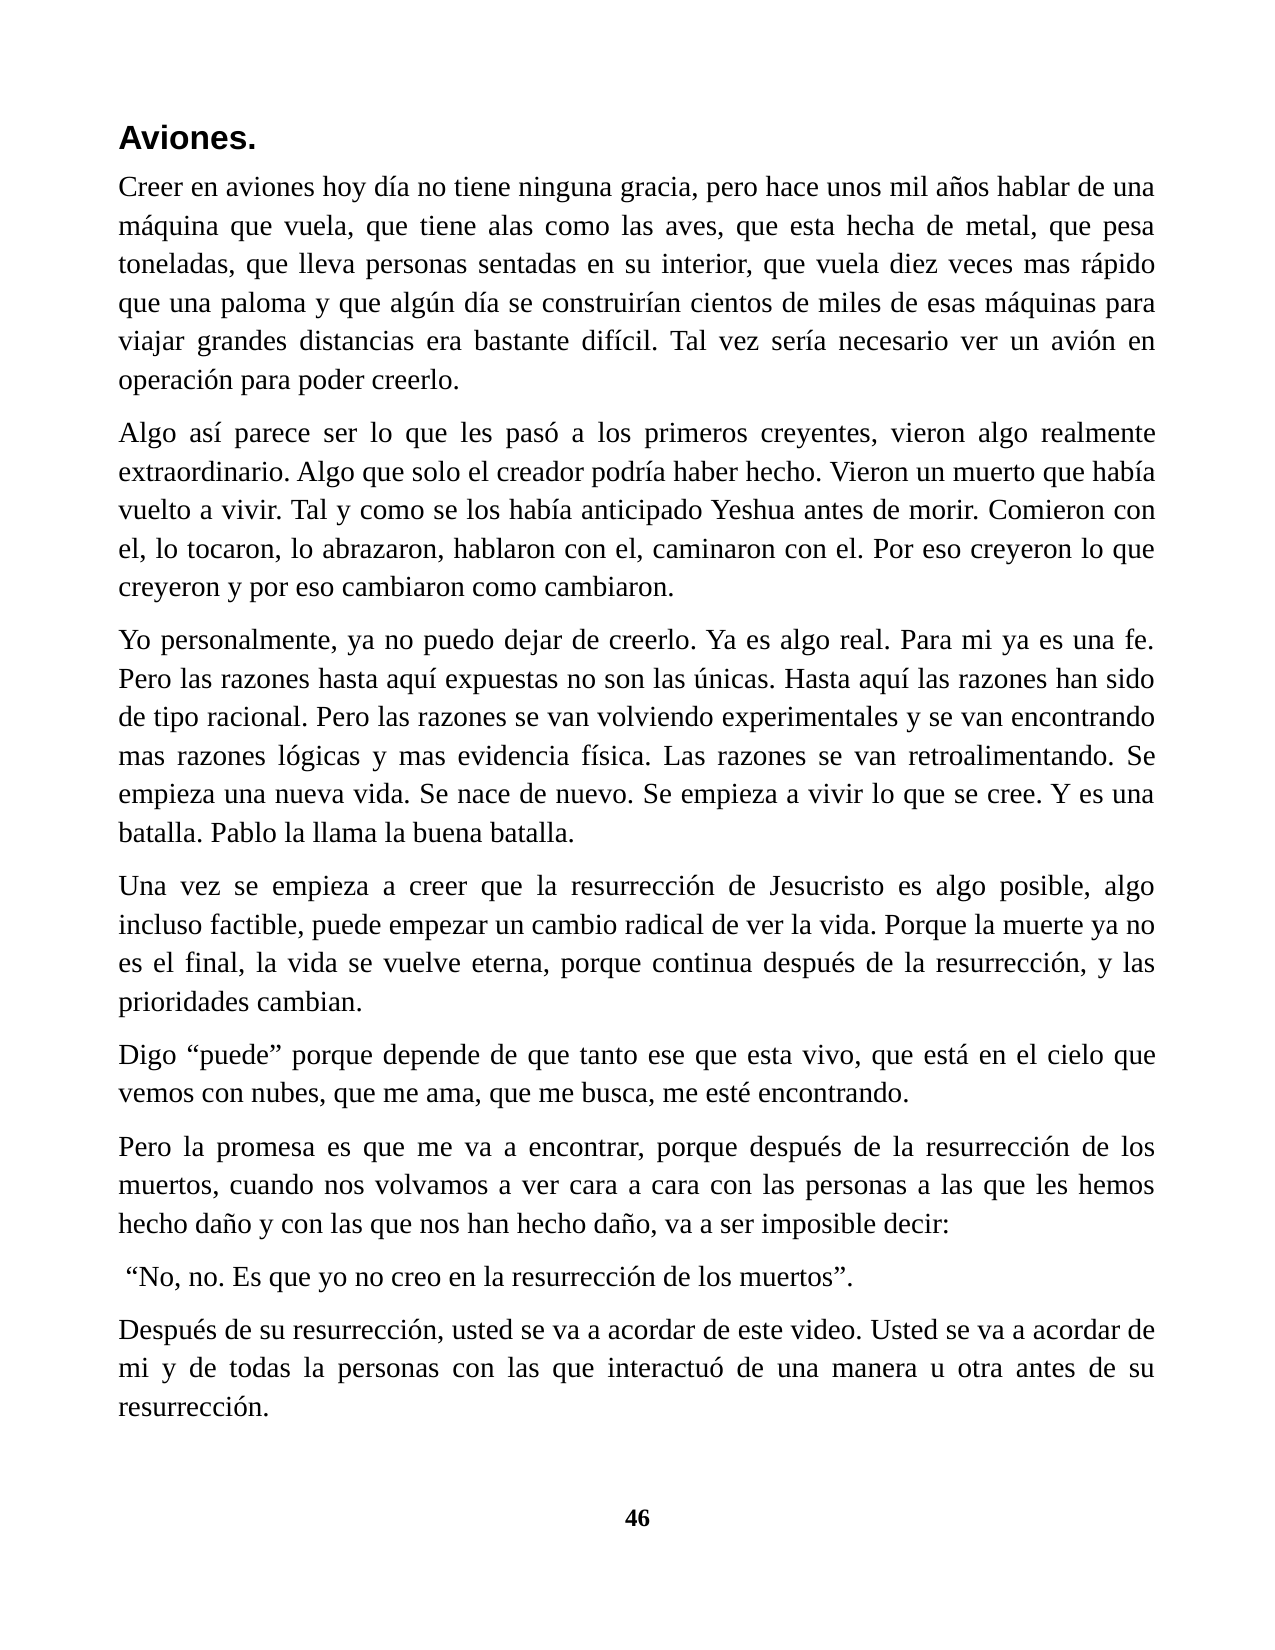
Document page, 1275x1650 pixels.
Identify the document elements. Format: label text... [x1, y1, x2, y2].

text Una vez se empieza a creer que la resurrección de Jesucristo es algo posible, algo incluso factible, puede empezar un cambio radical de ver la vida. Porque la muerte ya no es el final, la vida se vuelve eterna, porque continua después de la resurrección, y las prioridades cambian. [118, 868, 1157, 1017]
text Yo personalmente, ya no puedo dejar de creerlo. Ya es algo real. Para mi ya es una fe. Pero las razones hasta aquí expuestas no son las únicas. Hasta aquí las razones han sido de tipo racional. Pero las razones se van volviendo experimentales y se van encontrando mas razones lógicas y mas evidencia física. Las razones se van retroalimentando. Se empieza una nueva vida. Se nace de nuevo. Se empieza a vivir lo que se cree. Y es una batalla. Pablo la llama la buena batalla. [118, 622, 1157, 849]
text Después de su resurrección, usted se va a acordar de este video. Usted se va a acordar de mi y de todas la personas con las que interactuó de una manera u otra antes de su resurrección. [118, 1312, 1157, 1423]
subtitle Aviones. [118, 118, 1157, 157]
text Digo “puede” porque depende de que tanto ese que esta vivo, que está en el cielo que vemos con nubes, que me ama, que me busca, me esté encontrando. [118, 1037, 1157, 1109]
text Pero la promesa es que me va a encontrar, porque después de la resurrección de los muertos, cuando nos volvamos a ver cara a cara con las personas a las que les hemos hecho daño y con las que nos han hecho daño, va a ser imposible decir: [118, 1129, 1157, 1239]
text “No, no. Es que yo no creo en la resurrección de los muertos”. [118, 1259, 1157, 1292]
text Algo así parece ser lo que les pasó a los primeros creyentes, vieron algo realmente extraordinario. Algo que solo el creador podría haber hecho. Vieron un muerto que había vuelto a vivir. Tal y como se los había anticipado Yeshua antes de morir. Comieron con el, lo tocaron, lo abrazaron, hablaron con el, caminaron con el. Por eso creyeron lo que creyeron y por eso cambiaron como cambiaron. [118, 415, 1157, 603]
text Creer en aviones hoy día no tiene ninguna gracia, pero hace unos mil años hablar de una máquina que vuela, que tiene alas como las aves, que esta hecha de metal, que pesa toneladas, que lleva personas sentadas en su interior, que vuela diez veces mas rápido que una paloma y que algún día se construirían cientos de miles de esas máquinas para viajar grandes distancias era bastante difícil. Tal vez sería necesario ver un avión en operación para poder creerlo. [118, 169, 1157, 396]
